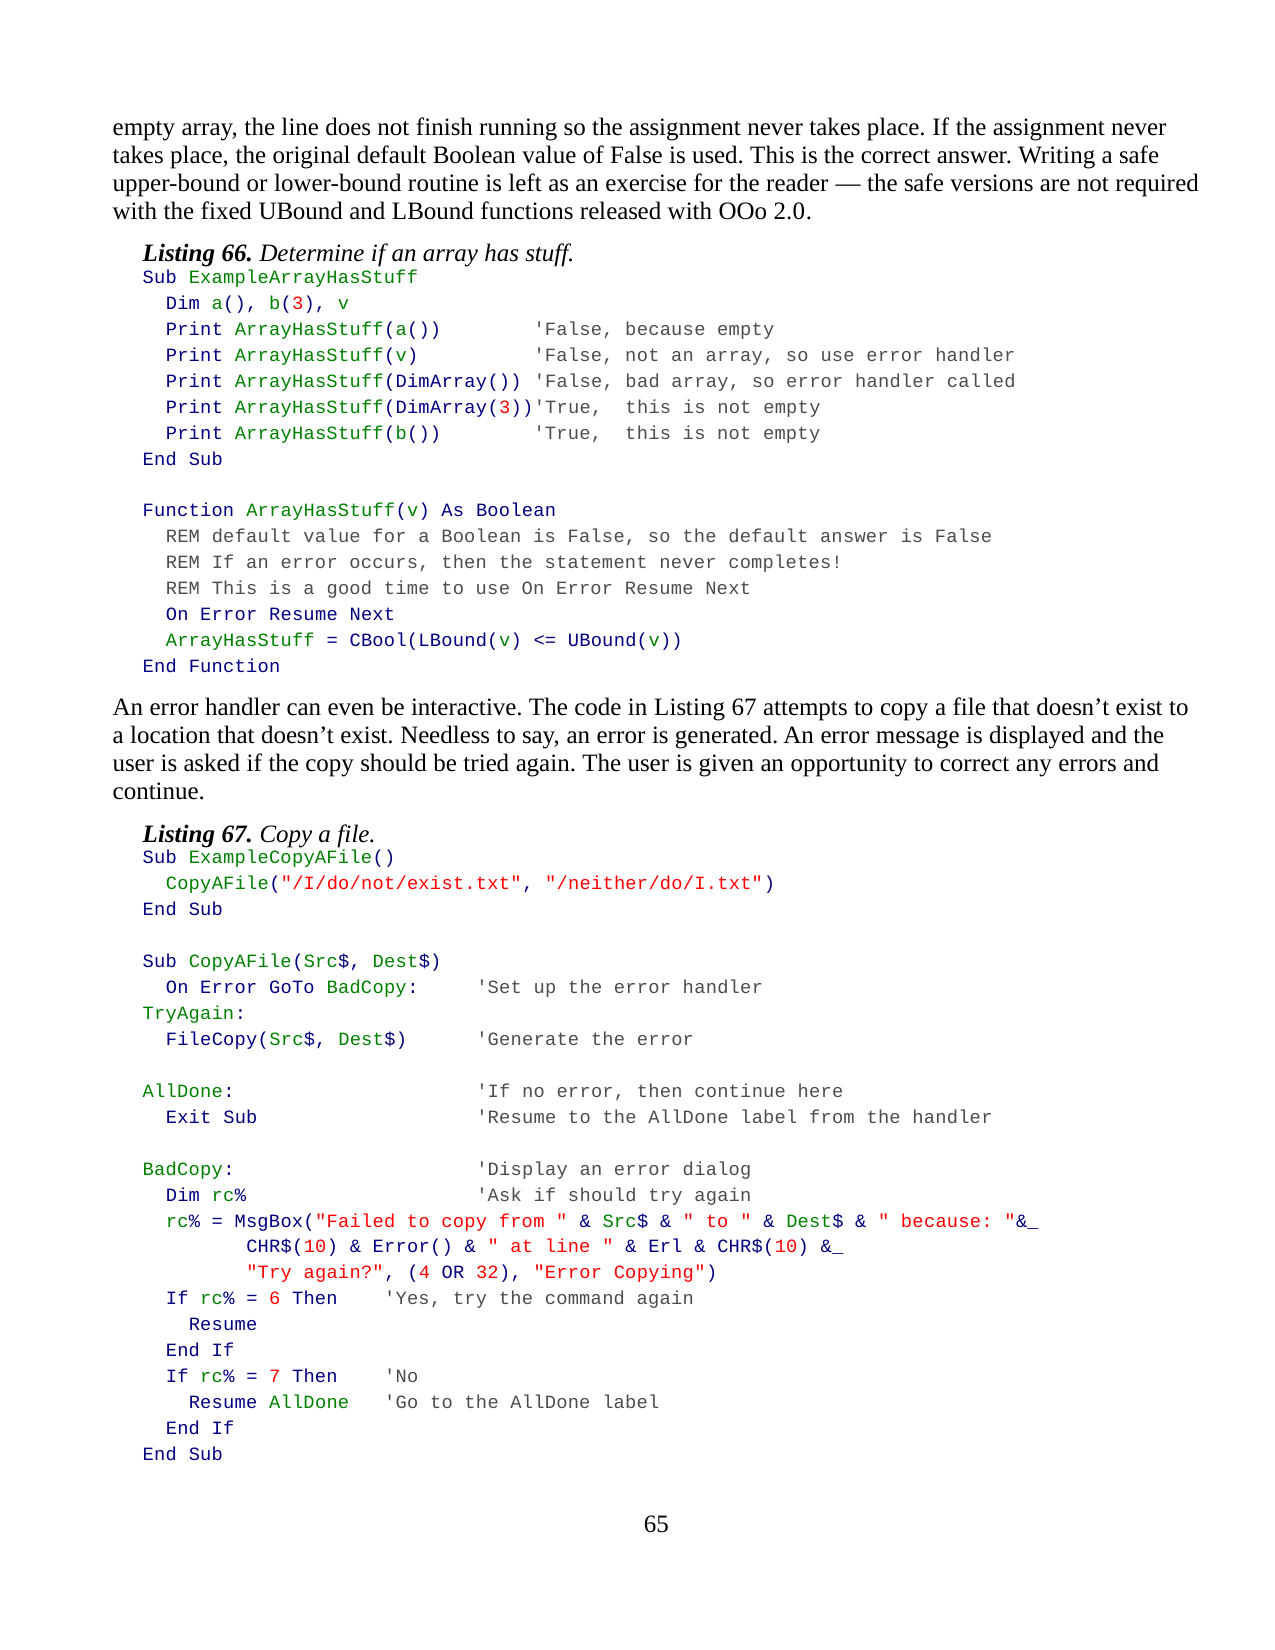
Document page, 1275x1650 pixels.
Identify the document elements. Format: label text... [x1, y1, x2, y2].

text CHR$(10) & Error() & " at line " & Erl & CHR$(10) &_ [142, 1237, 1200, 1258]
list Listing 67. Copy a file. [142, 820, 1200, 848]
text REM This is a good time to use On Error Resume Next [142, 579, 1200, 600]
text End Function [142, 656, 1200, 678]
text AllDone: 'If no error, then continue here [142, 1081, 1200, 1103]
text Sub CopyAFile(Src$, Dest$) [142, 952, 1200, 973]
text Dim a(), b(3), v [142, 293, 1200, 315]
text BadCopy: 'Display an error dialog [142, 1159, 1200, 1181]
text FileCopy(Src$, Dest$) 'Generate the error [142, 1029, 1200, 1051]
text On Error GoTo BadCopy: 'Set up the error handler [142, 977, 1200, 999]
text Print ArrayHasStuff(DimArray()) 'False, bad array, so error handler called [142, 371, 1200, 393]
text Print ArrayHasStuff(v) 'False, not an array, so use error handler [142, 345, 1200, 367]
text End Sub [142, 900, 1200, 921]
text Resume [142, 1315, 1200, 1336]
text End Sub [142, 1444, 1200, 1466]
text empty array, the line does not finish running so the assignment never takes place. If the assignment never takes place, the original default Boolean value of False is used. This is the correct answer. Writing a safe upper-bound or lower-bound routine is left as an exercise for the reader — the safe versions are not required with the fixed UBound and LBound functions released with OOo 2.0. [112, 112, 1200, 224]
text rc% = MsgBox("Failed to copy from " & Src$ & " to " & Dest$ & " because: "&_ [142, 1211, 1200, 1232]
text End Sub [142, 449, 1200, 470]
text Print ArrayHasStuff(a()) 'False, because empty [142, 319, 1200, 341]
text Sub ExampleCopyAFile() [142, 848, 1200, 869]
list Listing 66. Determine if an array has stuff. [142, 239, 1200, 267]
text Dim rc% 'Ask if should try again [142, 1185, 1200, 1206]
text Print ArrayHasStuff(DimArray(3))'True, this is not empty [142, 397, 1200, 418]
text End If [142, 1341, 1200, 1362]
text TryAgain: [142, 1003, 1200, 1025]
text If rc% = 7 Then 'No [142, 1367, 1200, 1388]
text Resume AllDone 'Go to the AllDone label [142, 1392, 1200, 1414]
text End If [142, 1418, 1200, 1440]
text Exit Sub 'Resume to the AllDone label from the handler [142, 1107, 1200, 1129]
text "Try again?", (4 OR 32), "Error Copying") [142, 1263, 1200, 1284]
text REM default value for a Boolean is False, so the default answer is False [142, 527, 1200, 548]
text Print ArrayHasStuff(b()) 'True, this is not empty [142, 423, 1200, 444]
text REM If an error occurs, then the statement never completes! [142, 553, 1200, 574]
text Function ArrayHasStuff(v) As Boolean [142, 501, 1200, 522]
text If rc% = 6 Then 'Yes, try the command again [142, 1289, 1200, 1310]
text Sub ExampleArrayHasStuff [142, 267, 1200, 289]
text ArrayHasStuff = CBool(LBound(v) <= UBound(v)) [142, 631, 1200, 652]
text CopyAFile("/I/do/not/exist.txt", "/neither/do/I.txt") [142, 874, 1200, 895]
text An error handler can even be interactive. The code in Listing 67 attempts to copy a file that doesn’t exist to a location that doesn’t exist. Needless to say, an error is generated. An error message is displayed and the user is asked if the copy should be tried again. The user is given an opportunity to correct any errors and continue. [112, 693, 1200, 805]
text On Error Resume Next [142, 604, 1200, 626]
